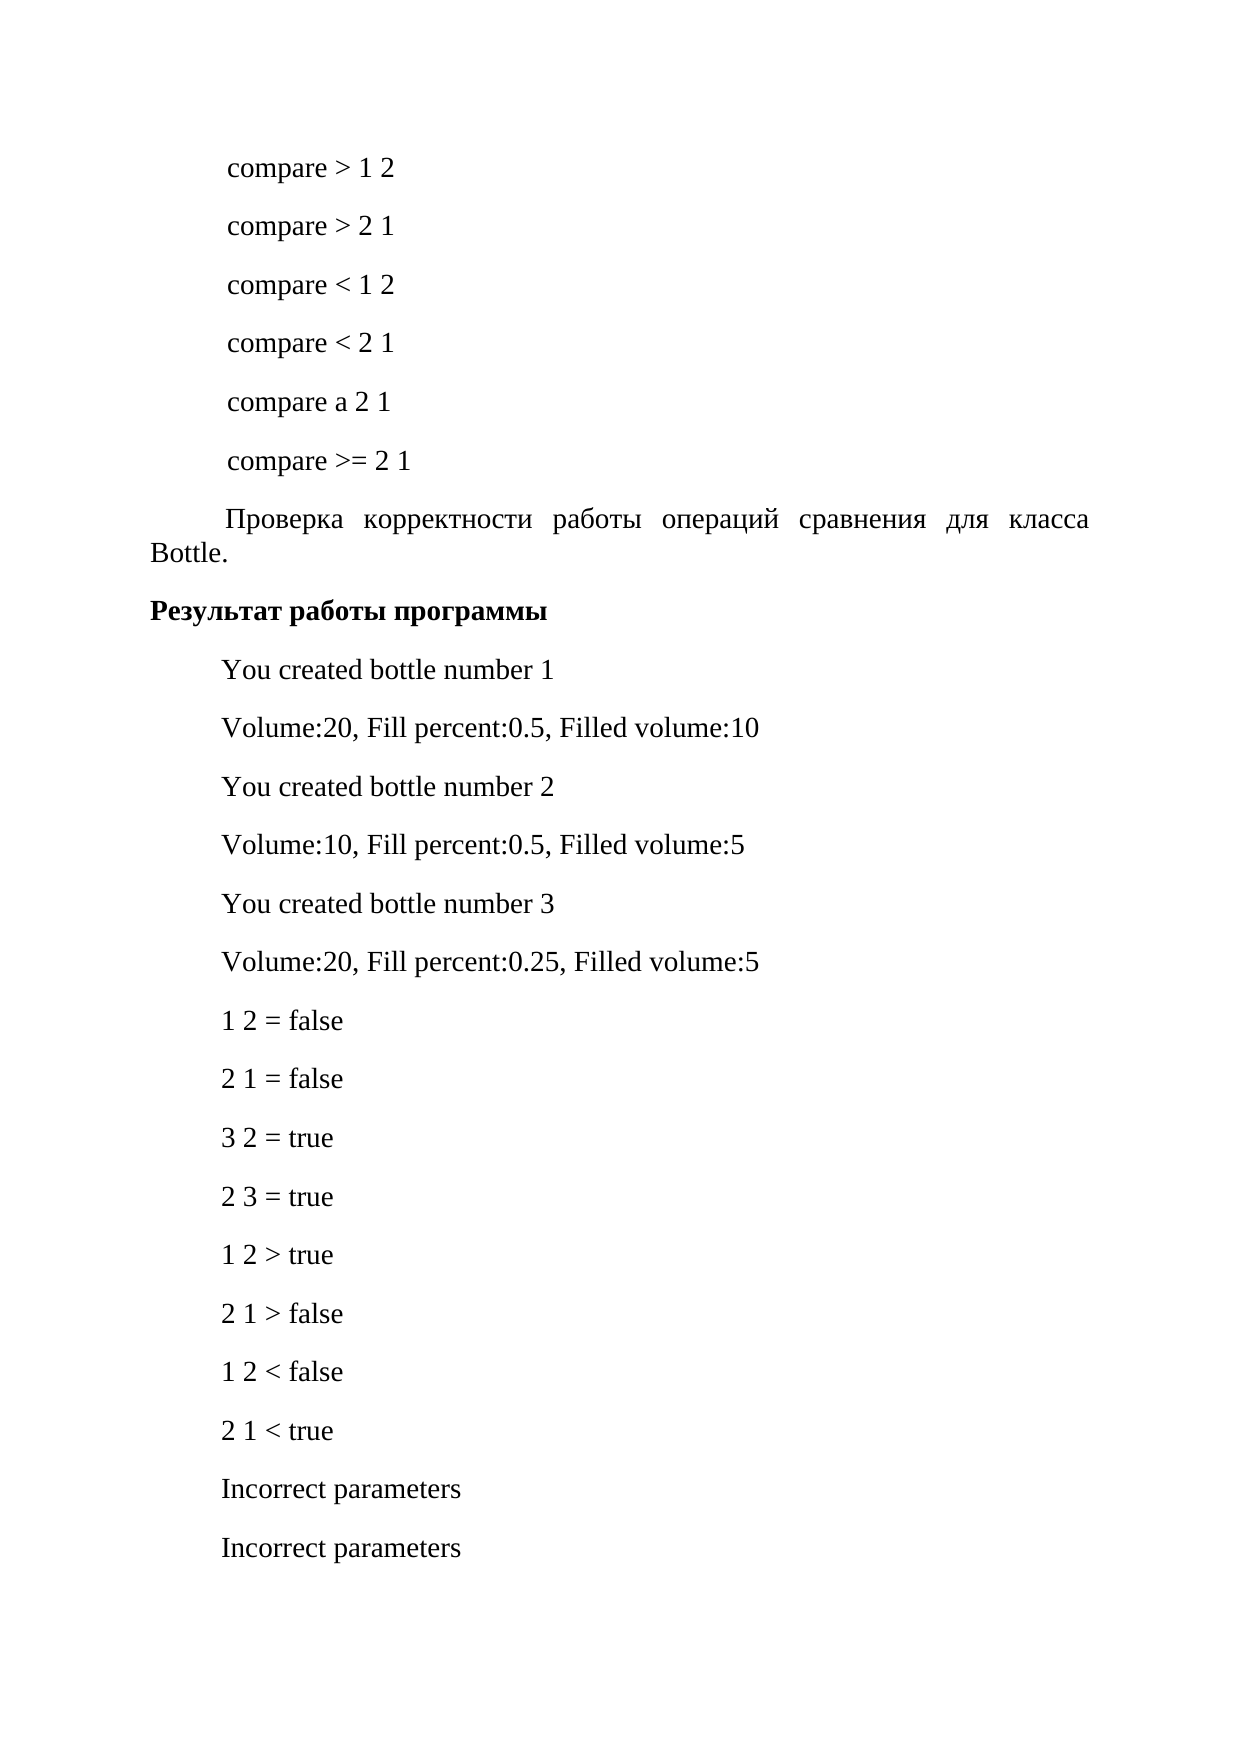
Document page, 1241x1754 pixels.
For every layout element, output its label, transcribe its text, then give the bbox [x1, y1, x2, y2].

text compare < 2 1 [150, 326, 1090, 359]
text Volume:20, Fill percent:0.5, Filled volume:10 [150, 710, 1090, 744]
text 2 1 = false [150, 1062, 1090, 1095]
text compare a 2 1 [150, 384, 1090, 418]
text compare > 2 1 [150, 208, 1090, 242]
text 1 2 < false [150, 1354, 1090, 1388]
text Incorrect parameters [150, 1530, 1090, 1563]
text compare > 1 2 [150, 150, 1090, 183]
text You created bottle number 3 [150, 886, 1090, 919]
text 1 2 = false [150, 1003, 1090, 1037]
text You created bottle number 1 [150, 652, 1090, 685]
text 1 2 > true [150, 1237, 1090, 1271]
text 2 3 = true [150, 1179, 1090, 1212]
text Проверка корректности работы операций сравнения для класса Bottle. [150, 501, 1090, 568]
text Volume:20, Fill percent:0.25, Filled volume:5 [150, 944, 1090, 978]
text 3 2 = true [150, 1120, 1090, 1154]
text You created bottle number 2 [150, 769, 1090, 802]
text compare < 1 2 [150, 267, 1090, 301]
text Результат работы программы [150, 593, 1090, 627]
text Incorrect parameters [150, 1471, 1090, 1505]
text 2 1 < true [150, 1413, 1090, 1446]
text Volume:10, Fill percent:0.5, Filled volume:5 [150, 827, 1090, 861]
text compare >= 2 1 [150, 443, 1090, 476]
text 2 1 > false [150, 1296, 1090, 1329]
